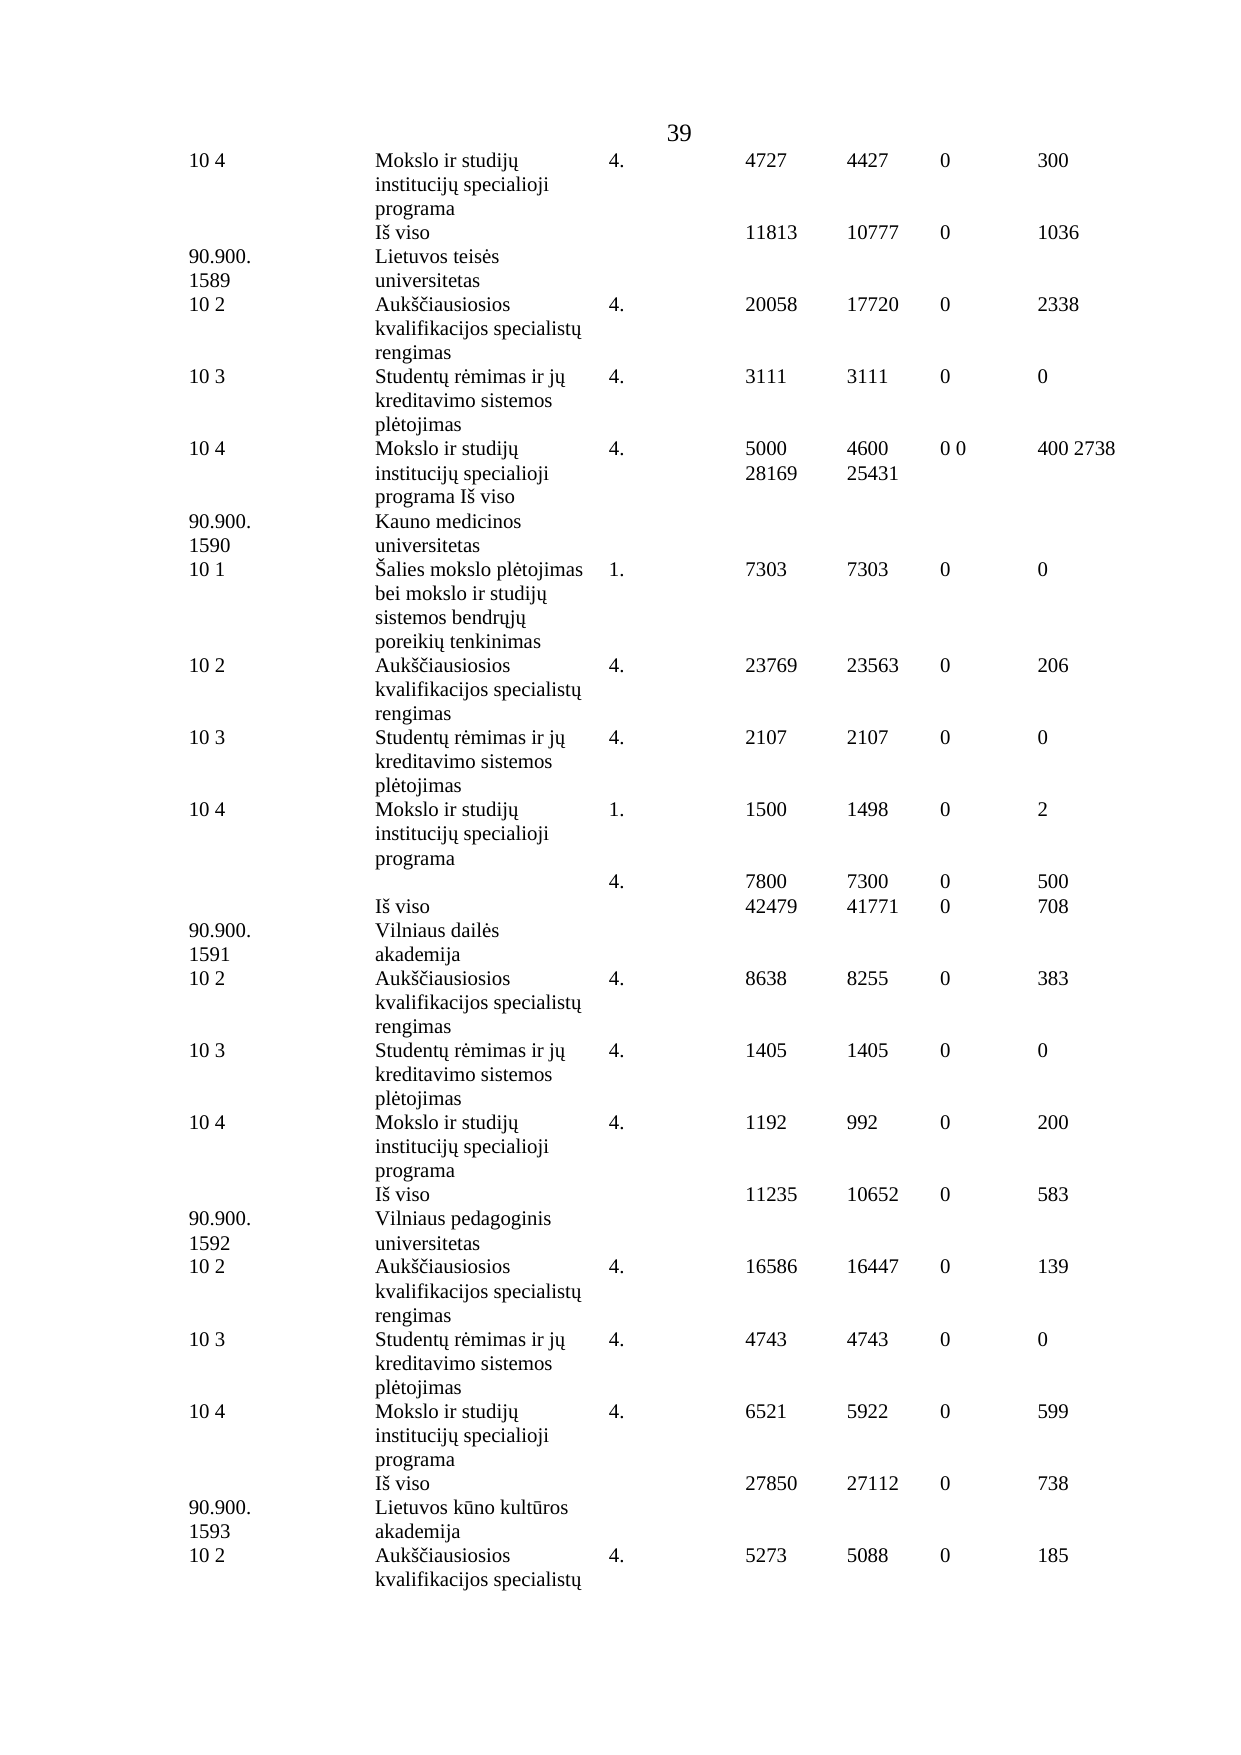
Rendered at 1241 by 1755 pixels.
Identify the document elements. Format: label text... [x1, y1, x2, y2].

table_cell [835, 1495, 929, 1519]
table_cell [598, 244, 734, 268]
table_cell 7300 [835, 870, 929, 893]
table_cell 4. [598, 1327, 734, 1399]
table_cell 90.900. [177, 244, 364, 268]
table_cell 1498 [835, 797, 929, 869]
table_cell 0 [929, 1110, 1026, 1182]
table_cell [364, 870, 597, 893]
table_cell 10 3 [177, 364, 364, 436]
table_cell 1036 [1026, 220, 1182, 244]
table_cell 10 4 [177, 1399, 364, 1471]
table_cell [835, 1230, 929, 1254]
table_cell 2107 [835, 725, 929, 797]
table_cell 0 [929, 1327, 1026, 1399]
table_cell [1026, 509, 1182, 533]
table_cell akademija [364, 942, 597, 966]
table_cell 10 3 [177, 1038, 364, 1110]
table_cell [177, 894, 364, 918]
table_cell 3111 [835, 364, 929, 436]
table_cell 17720 [835, 292, 929, 364]
table_cell 27112 [835, 1471, 929, 1495]
table_cell 10 2 [177, 653, 364, 725]
table_cell [598, 942, 734, 966]
table_cell 10 4 [177, 1110, 364, 1182]
table_cell 2 [1026, 797, 1182, 869]
table_cell 10 3 [177, 1327, 364, 1399]
table_cell Aukščiausiosios kvalifikacijos specialistų rengimas [364, 966, 597, 1038]
table_cell 599 [1026, 1399, 1182, 1471]
table_cell Studentų rėmimas ir jų kreditavimo sistemos plėtojimas [364, 364, 597, 436]
table_cell [929, 942, 1026, 966]
table_cell [598, 1182, 734, 1206]
table_cell 5273 [734, 1543, 835, 1591]
table_cell 10652 [835, 1182, 929, 1206]
table_cell 5922 [835, 1399, 929, 1471]
table_cell 0 [1026, 364, 1182, 436]
table_cell 90.900. [177, 1495, 364, 1519]
table_cell Iš viso [364, 894, 597, 918]
table_cell Mokslo ir studijų institucijų specialioji programa [364, 1110, 597, 1182]
table_cell [734, 509, 835, 533]
table_cell [929, 268, 1026, 292]
table_cell Mokslo ir studijų institucijų specialioji programa Iš viso [364, 436, 597, 508]
table_cell 185 [1026, 1543, 1182, 1591]
table_cell 0 [929, 1182, 1026, 1206]
table_cell 139 [1026, 1255, 1182, 1327]
table_cell [734, 1519, 835, 1543]
table_cell 11813 [734, 220, 835, 244]
table_cell 7303 [734, 557, 835, 653]
table_cell 0 [929, 557, 1026, 653]
table_cell 0 [929, 148, 1026, 220]
table_cell 1589 [177, 268, 364, 292]
table_cell akademija [364, 1519, 597, 1543]
table_cell 0 [929, 966, 1026, 1038]
table_cell 300 [1026, 148, 1182, 220]
table_cell 1. [598, 557, 734, 653]
table_cell Lietuvos teisės [364, 244, 597, 268]
table_cell 10 4 [177, 436, 364, 508]
table_cell 2107 [734, 725, 835, 797]
table_cell 4. [598, 870, 734, 893]
table_cell universitetas [364, 533, 597, 557]
table_cell Iš viso [364, 1182, 597, 1206]
table_cell 2338 [1026, 292, 1182, 364]
table_cell [1026, 1206, 1182, 1230]
table_cell [598, 1471, 734, 1495]
table_cell 1592 [177, 1230, 364, 1254]
table_cell 4. [598, 292, 734, 364]
table_cell 0 [929, 292, 1026, 364]
table_cell 11235 [734, 1182, 835, 1206]
table_cell 0 [1026, 725, 1182, 797]
table_cell 1500 [734, 797, 835, 869]
table_cell [177, 870, 364, 893]
table_cell [598, 1206, 734, 1230]
table_cell 4. [598, 436, 734, 508]
table_cell [835, 268, 929, 292]
table_cell Vilniaus pedagoginis [364, 1206, 597, 1230]
table_cell [835, 942, 929, 966]
table_cell 4. [598, 364, 734, 436]
table_cell 23769 [734, 653, 835, 725]
table_cell [734, 533, 835, 557]
table_cell [929, 1206, 1026, 1230]
table_cell [1026, 244, 1182, 268]
table_cell 4743 [835, 1327, 929, 1399]
table_cell 90.900. [177, 1206, 364, 1230]
table_cell Iš viso [364, 1471, 597, 1495]
table_cell [835, 1519, 929, 1543]
table_cell 583 [1026, 1182, 1182, 1206]
table_cell 0 [929, 894, 1026, 918]
table_cell [598, 894, 734, 918]
table_cell 992 [835, 1110, 929, 1182]
table_cell 8255 [835, 966, 929, 1038]
table_cell Studentų rėmimas ir jų kreditavimo sistemos plėtojimas [364, 1327, 597, 1399]
table_cell [835, 918, 929, 942]
table_cell [598, 1495, 734, 1519]
table_cell 0 [929, 364, 1026, 436]
table_cell 200 [1026, 1110, 1182, 1182]
table_cell 1405 [835, 1038, 929, 1110]
table_cell [1026, 1230, 1182, 1254]
table_cell 4. [598, 1255, 734, 1327]
table_cell 16586 [734, 1255, 835, 1327]
table_cell [835, 244, 929, 268]
table_cell 1591 [177, 942, 364, 966]
table_cell 90.900. [177, 918, 364, 942]
table_cell 0 [929, 1255, 1026, 1327]
table_cell 10 2 [177, 966, 364, 1038]
table_cell 4. [598, 1543, 734, 1591]
table_cell [734, 268, 835, 292]
table_cell 7303 [835, 557, 929, 653]
table_cell 0 0 [929, 436, 1026, 508]
table_cell 0 [1026, 1038, 1182, 1110]
table_cell 1590 [177, 533, 364, 557]
table_cell Aukščiausiosios kvalifikacijos specialistų [364, 1543, 597, 1591]
table_cell [835, 533, 929, 557]
table_cell 383 [1026, 966, 1182, 1038]
table_cell 10 2 [177, 1543, 364, 1591]
table_cell 8638 [734, 966, 835, 1038]
table_cell 0 [929, 1471, 1026, 1495]
table_cell [929, 244, 1026, 268]
table_cell 5088 [835, 1543, 929, 1591]
table_cell [1026, 1519, 1182, 1543]
table_cell [598, 918, 734, 942]
table_cell Lietuvos kūno kultūros [364, 1495, 597, 1519]
table_cell [929, 533, 1026, 557]
table_cell 16447 [835, 1255, 929, 1327]
table_cell Studentų rėmimas ir jų kreditavimo sistemos plėtojimas [364, 1038, 597, 1110]
table_cell 1192 [734, 1110, 835, 1182]
table_cell 4600 25431 [835, 436, 929, 508]
table_cell Vilniaus dailės [364, 918, 597, 942]
table_cell 4. [598, 725, 734, 797]
table_cell [1026, 533, 1182, 557]
table_cell 0 [929, 1543, 1026, 1591]
table_cell Aukščiausiosios kvalifikacijos specialistų rengimas [364, 653, 597, 725]
table_cell [734, 1230, 835, 1254]
table_cell [734, 942, 835, 966]
table_cell [734, 1495, 835, 1519]
table_cell 400 2738 [1026, 436, 1182, 508]
table_cell [835, 1206, 929, 1230]
table_cell 20058 [734, 292, 835, 364]
table_cell 4743 [734, 1327, 835, 1399]
table_cell 3111 [734, 364, 835, 436]
table_cell 6521 [734, 1399, 835, 1471]
table_cell 4. [598, 653, 734, 725]
table_cell 0 [929, 1399, 1026, 1471]
table_cell [1026, 918, 1182, 942]
table_cell 10 3 [177, 725, 364, 797]
table_cell [598, 509, 734, 533]
table_cell [929, 1495, 1026, 1519]
table_cell 0 [1026, 557, 1182, 653]
table_cell Aukščiausiosios kvalifikacijos specialistų rengimas [364, 1255, 597, 1327]
table_cell Mokslo ir studijų institucijų specialioji programa [364, 148, 597, 220]
table_cell 0 [929, 220, 1026, 244]
table_cell Studentų rėmimas ir jų kreditavimo sistemos plėtojimas [364, 725, 597, 797]
table_cell 500 [1026, 870, 1182, 893]
table_cell [598, 220, 734, 244]
table_cell 4427 [835, 148, 929, 220]
table_cell 708 [1026, 894, 1182, 918]
table_cell Šalies mokslo plėtojimas bei mokslo ir studijų sistemos bendrųjų poreikių tenkinimas [364, 557, 597, 653]
table_cell [598, 1230, 734, 1254]
table_cell [929, 1519, 1026, 1543]
table_cell 0 [929, 870, 1026, 893]
table_cell 206 [1026, 653, 1182, 725]
table_cell 10 2 [177, 1255, 364, 1327]
table_cell 0 [929, 797, 1026, 869]
table_cell [929, 509, 1026, 533]
table_cell 5000 28169 [734, 436, 835, 508]
table_cell [1026, 1495, 1182, 1519]
table_cell Mokslo ir studijų institucijų specialioji programa [364, 797, 597, 869]
table_cell 1593 [177, 1519, 364, 1543]
table_cell 0 [929, 653, 1026, 725]
table_cell 42479 [734, 894, 835, 918]
table_cell [177, 1471, 364, 1495]
table_cell 10 4 [177, 797, 364, 869]
table_cell [929, 918, 1026, 942]
table_cell 90.900. [177, 509, 364, 533]
table_cell 41771 [835, 894, 929, 918]
table_cell [734, 1206, 835, 1230]
table_cell Kauno medicinos [364, 509, 597, 533]
table_cell [1026, 942, 1182, 966]
table_cell [1026, 268, 1182, 292]
table_cell 27850 [734, 1471, 835, 1495]
table_cell 4. [598, 1038, 734, 1110]
table_cell universitetas [364, 268, 597, 292]
table_cell 1. [598, 797, 734, 869]
table_cell Mokslo ir studijų institucijų specialioji programa [364, 1399, 597, 1471]
table_cell 1405 [734, 1038, 835, 1110]
table_cell [177, 1182, 364, 1206]
table_cell [734, 244, 835, 268]
table_cell 4. [598, 148, 734, 220]
table_cell [598, 533, 734, 557]
table_cell 738 [1026, 1471, 1182, 1495]
table_cell [929, 1230, 1026, 1254]
table_cell [835, 509, 929, 533]
table_cell Iš viso [364, 220, 597, 244]
table_cell 10 2 [177, 292, 364, 364]
table_cell 4. [598, 966, 734, 1038]
table_cell 10 4 [177, 148, 364, 220]
table_cell [598, 1519, 734, 1543]
table_cell 23563 [835, 653, 929, 725]
table_cell 10 1 [177, 557, 364, 653]
table_cell 7800 [734, 870, 835, 893]
table_cell 4. [598, 1110, 734, 1182]
table_cell Aukščiausiosios kvalifikacijos specialistų rengimas [364, 292, 597, 364]
table_cell 4. [598, 1399, 734, 1471]
table_cell [734, 918, 835, 942]
table_cell 10777 [835, 220, 929, 244]
table_cell [598, 268, 734, 292]
table_cell 0 [1026, 1327, 1182, 1399]
table_cell universitetas [364, 1230, 597, 1254]
table_cell 0 [929, 725, 1026, 797]
table_cell 0 [929, 1038, 1026, 1110]
table_cell 4727 [734, 148, 835, 220]
table_cell [177, 220, 364, 244]
